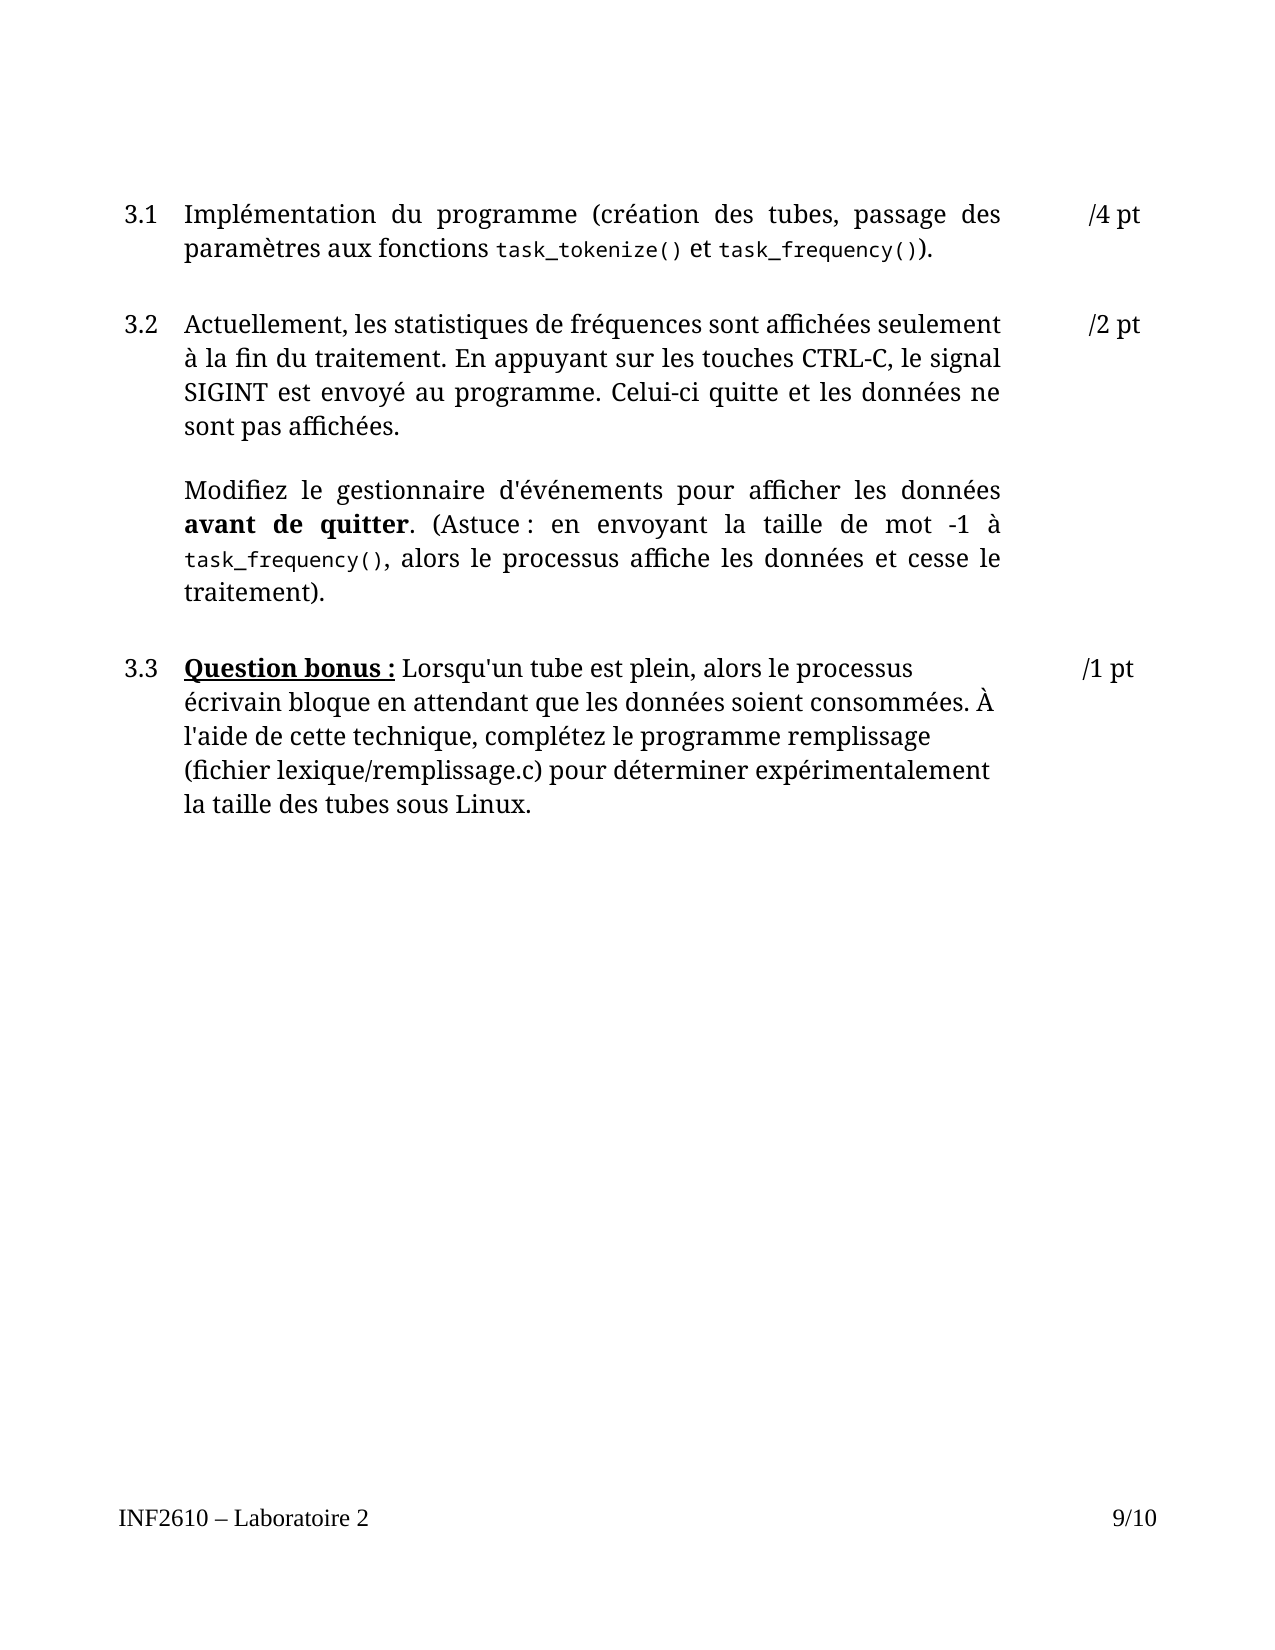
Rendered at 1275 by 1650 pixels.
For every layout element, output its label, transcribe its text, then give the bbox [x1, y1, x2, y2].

table_cell [1007, 630, 1076, 842]
table_cell /2 pt [1076, 286, 1157, 630]
table_header [1007, 176, 1076, 286]
table_header /4 pt [1076, 176, 1157, 286]
table_cell /1 pt [1076, 630, 1157, 842]
table_cell [1007, 286, 1076, 630]
table_header Implémentation du programme (création des tubes, passage des paramètres aux fonctions task_tokenize() et task_frequency()). [118, 176, 1007, 286]
table_cell Actuellement, les statistiques de fréquences sont affichées seulement à la fin du traitement. En appuyant sur les touches CTRL-C, le signal SIGINT est envoyé au programme. Celui-ci quitte et les données ne sont pas affichées. Modifiez le gestionnaire d'événements pour afficher les données avant de quitter. (Astuce : en envoyant la taille de mot -1 à task_frequency(), alors le processus affiche les données et cesse le traitement). [118, 286, 1007, 630]
table_cell Question bonus : Lorsqu'un tube est plein, alors le processus écrivain bloque en attendant que les données soient consommées. À l'aide de cette technique, complétez le programme remplissage (fichier lexique/remplissage.c) pour déterminer expérimentalement la taille des tubes sous Linux. [118, 630, 1007, 842]
